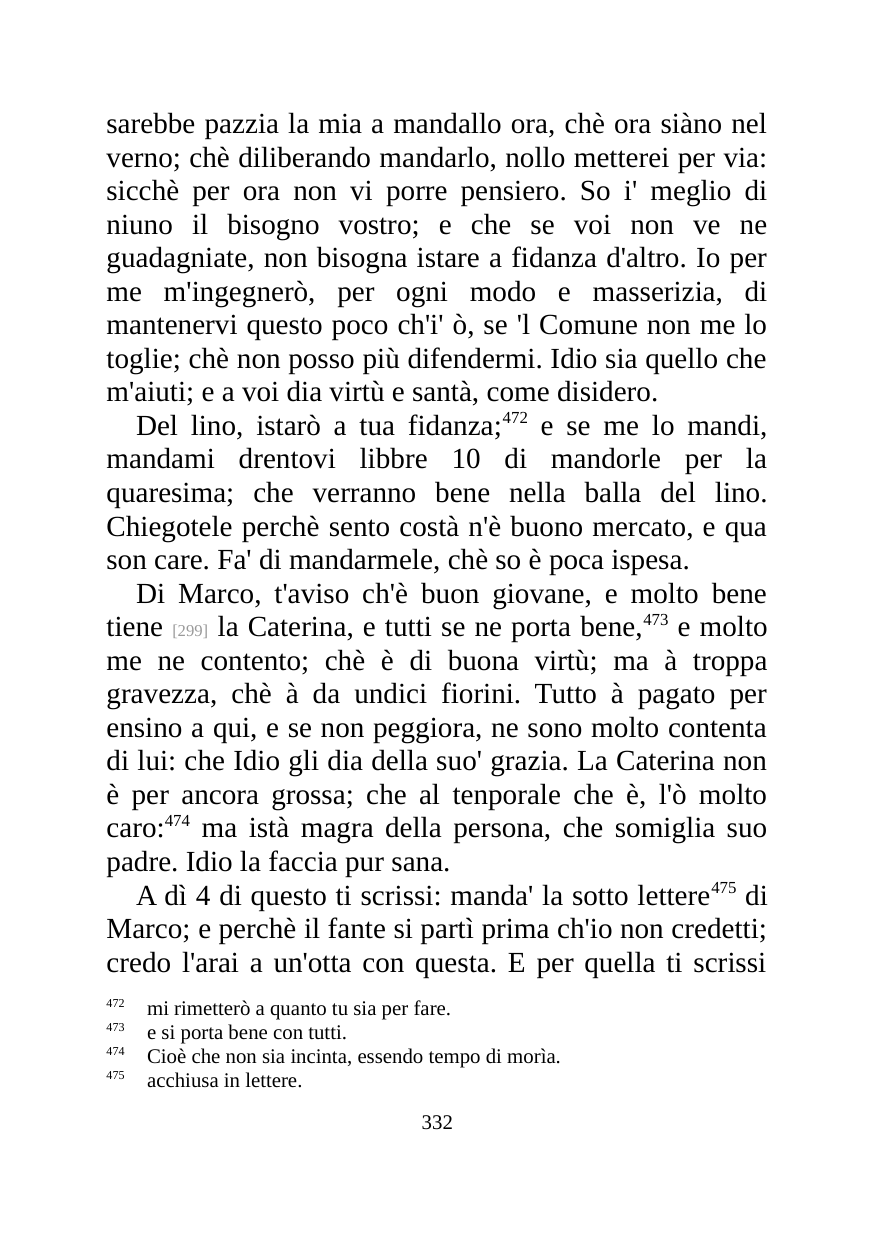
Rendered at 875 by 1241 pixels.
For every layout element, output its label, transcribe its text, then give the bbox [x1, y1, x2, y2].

text Cioè che non sia incinta, essendo tempo di morìa. [106, 1044, 768, 1068]
text A dì 4 di questo ti scrissi: manda' la sotto lettere di Marco; e perchè il fante si partì prima ch'io non credetti; credo l'arai a un'otta con questa. E per quella ti scrissi [106, 878, 768, 978]
text sarebbe pazzia la mia a mandallo ora, chè ora siàno nel verno; chè diliberando mandarlo, nollo metterei per via: sicchè per ora non vi porre pensiero. So i' meglio di niuno il bisogno vostro; e che se voi non ve ne guadagniate, non bisogna istare a fidanza d'altro. Io per me m'ingegnerò, per ogni modo e masserizia, di mantenervi questo poco ch'i' ò, se 'l Comune non me lo toglie; chè non posso più difendermi. Idio sia quello che m'aiuti; e a voi dia virtù e santà, come disidero. [106, 106, 768, 408]
text acchiusa in lettere. [106, 1068, 768, 1092]
text Del lino, istarò a tua fidanza; e se me lo mandi, mandami drentovi libbre 10 di mandorle per la quaresima; che verranno bene nella balla del lino. Chiegotele perchè sento costà n'è buono mercato, e qua son care. Fa' di mandarmele, chè so è poca ispesa. [106, 408, 768, 576]
text mi rimetterò a quanto tu sia per fare. [106, 996, 768, 1020]
text e si porta bene con tutti. [106, 1020, 768, 1044]
text Di Marco, t'aviso ch'è buon giovane, e molto bene tiene [299] la Caterina, e tutti se ne porta bene, e molto me ne contento; chè è di buona virtù; ma à troppa gravezza, chè à da undici fiorini. Tutto à pagato per ensino a qui, e se non peggiora, ne sono molto contenta di lui: che Idio gli dia della suo' grazia. La Caterina non è per ancora grossa; che al tenporale che è, l'ò molto caro: ma istà magra della persona, che somiglia suo padre. Idio la faccia pur sana. [106, 576, 768, 878]
